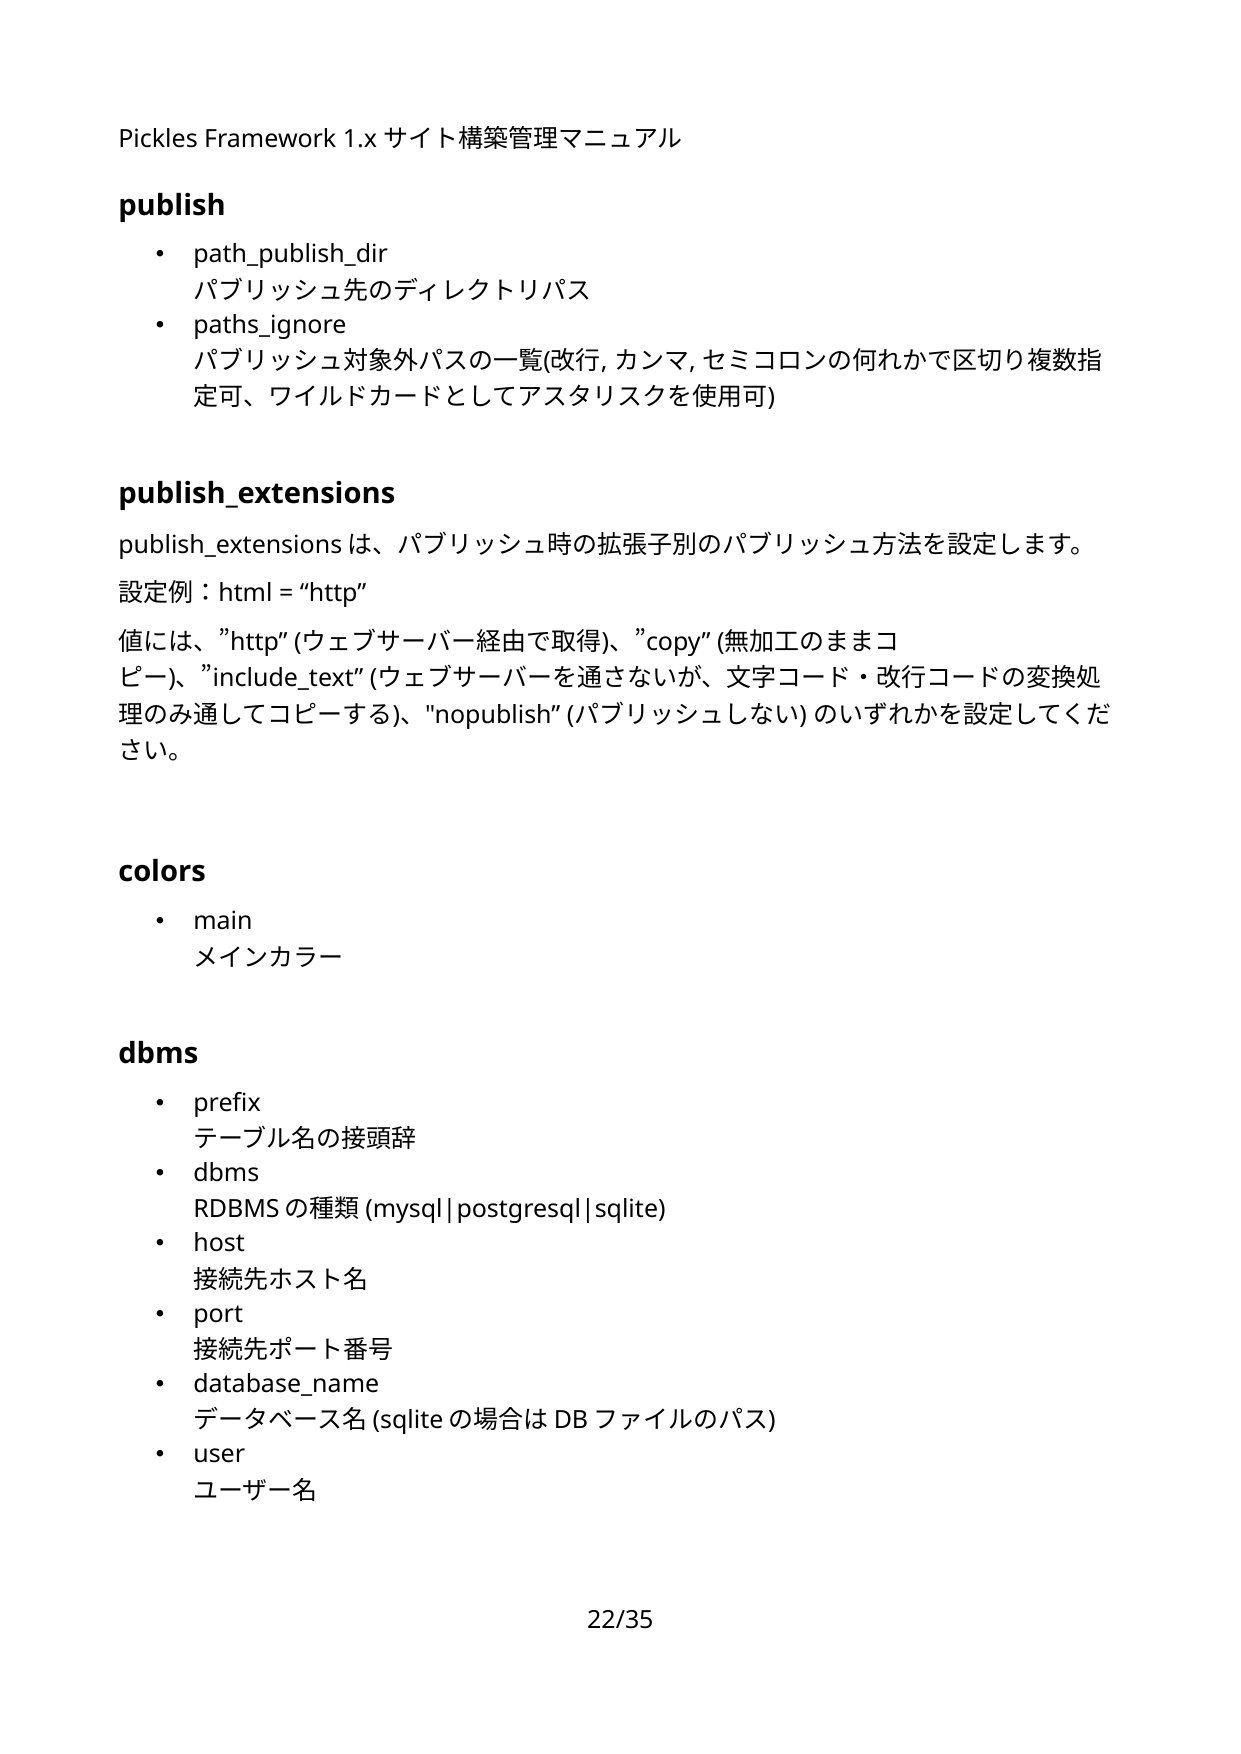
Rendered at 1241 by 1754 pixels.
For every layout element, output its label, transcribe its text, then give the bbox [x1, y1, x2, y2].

list port 接続先ポート番号 [156, 1295, 1122, 1366]
list main メインカラー [156, 903, 1122, 973]
subtitle publish_extensions [118, 472, 1122, 512]
list dbms RDBMSの種類 (mysql|postgresql|sqlite) [156, 1155, 1122, 1225]
list host 接続先ホスト名 [156, 1225, 1122, 1295]
subtitle dbms [118, 1032, 1122, 1072]
list user ユーザー名 [156, 1436, 1122, 1506]
list prefix テーブル名の接頭辞 [156, 1084, 1122, 1155]
list path_publish_dir パブリッシュ先のディレクトリパス [156, 236, 1122, 306]
text 設定例：html = “http” [118, 573, 1122, 609]
list paths_ignore パブリッシュ対象外パスの一覧(改行, カンマ, セミコロンの何れかで区切り複数指定可、ワイルドカードとしてアスタリスクを使用可) [156, 306, 1122, 413]
text 値には、”http” (ウェブサーバー経由で取得)、”copy” (無加工のままコピー)、”include_text” (ウェブサーバーを通さないが、文字コード・改行コードの変換処理のみ通してコピーする)、"nopublish” (パブリッシュしない) のいずれかを設定してください。 [118, 622, 1122, 767]
subtitle publish [118, 184, 1122, 223]
subtitle colors [118, 851, 1122, 890]
text publish_extensionsは、パブリッシュ時の拡張子別のパブリッシュ方法を設定します。 [118, 524, 1122, 560]
list database_name データベース名 (sqliteの場合はDBファイルのパス) [156, 1366, 1122, 1436]
